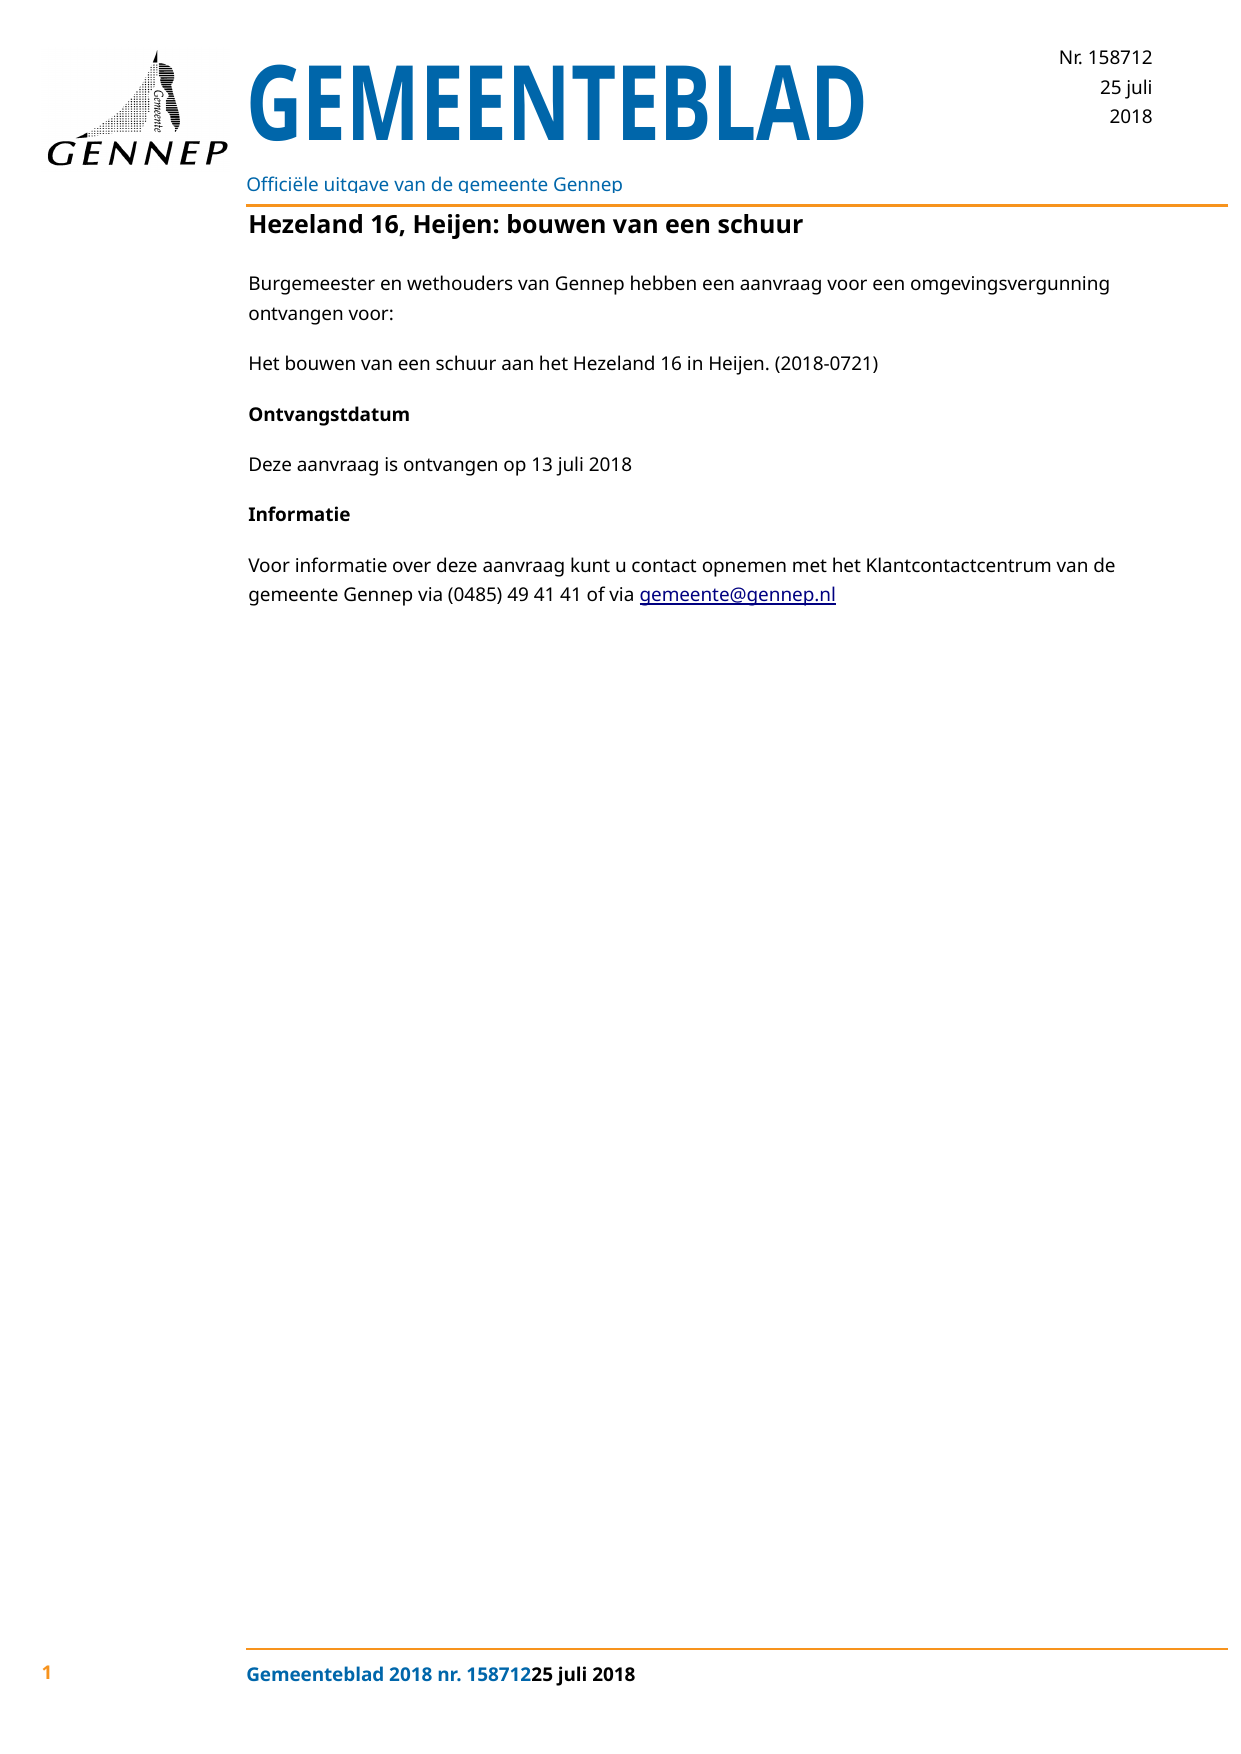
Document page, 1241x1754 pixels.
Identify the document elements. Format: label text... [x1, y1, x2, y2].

text Deze aanvraag is ontvangen op 13 juli 2018 [248, 451, 1152, 477]
picture [41, 47, 231, 172]
text Burgemeester en wethouders van Gennep hebben een aanvraag voor een omgevingsvergunning ontvangen voor: [248, 270, 1152, 326]
text Het bouwen van een schuur aan het Hezeland 16 in Heijen. (2018-0721) [248, 350, 1152, 376]
text Informatie [248, 502, 1152, 527]
text Ontvangstdatum [248, 401, 1152, 426]
text Voor informatie over deze aanvraag kunt u contact opnemen met het Klantcontactcentrum van de gemeente Gennep via (0485) 49 41 41 of via gemeente@gennep.nl [248, 552, 1152, 607]
text Hezeland 16, Heijen: bouwen van een schuur [248, 207, 1152, 241]
